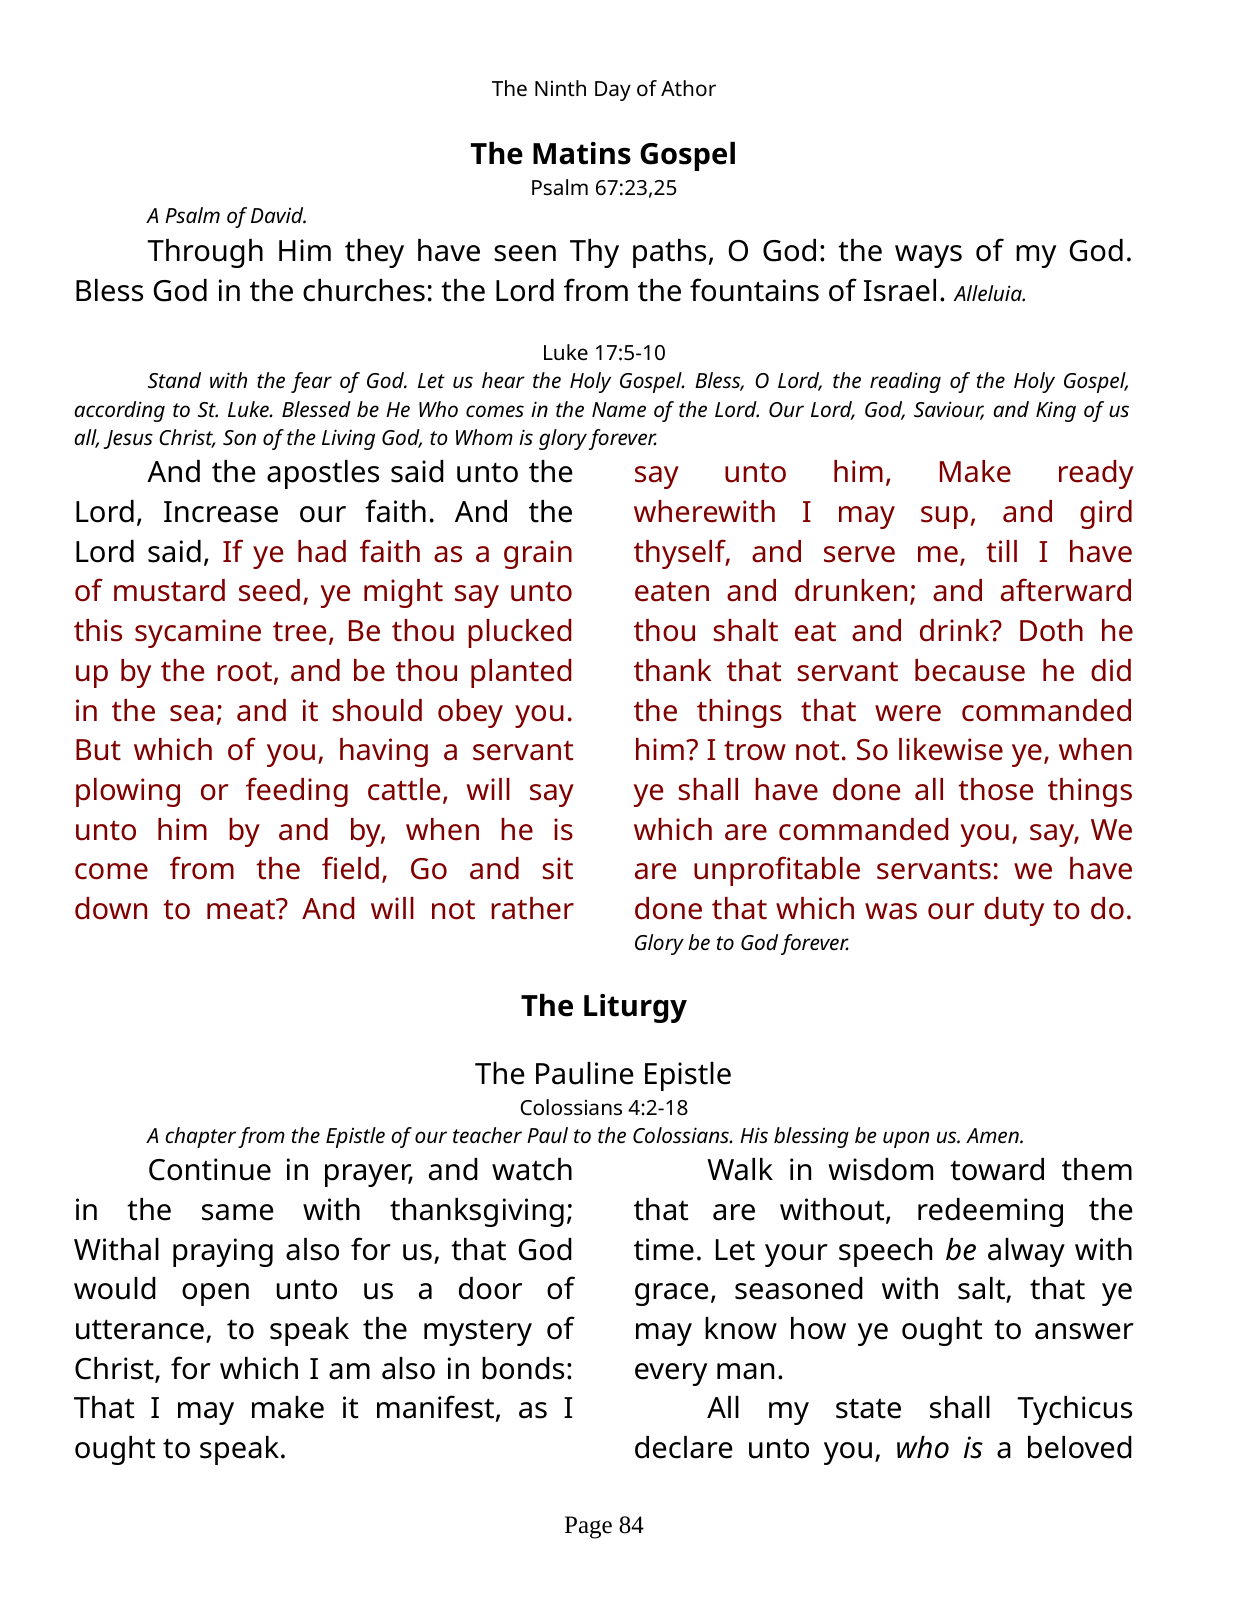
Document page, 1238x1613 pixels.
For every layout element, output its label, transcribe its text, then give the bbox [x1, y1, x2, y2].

text A Psalm of David. [73, 202, 1134, 230]
text Colossians 4:2-18 [73, 1093, 1134, 1121]
text Psalm 67:23,25 [73, 173, 1134, 202]
text The Pauline Epistle [73, 1053, 1134, 1093]
text Through Him they have seen Thy paths, O God: the ways of my God. Bless God in the churches: the Lord from the fountains of Israel. Alleluia. [73, 230, 1134, 309]
text And the apostles said unto the Lord, Increase our faith. And the Lord said, If ye had faith as a grain of mustard seed, ye might say unto this sycamine tree, Be thou plucked up by the root, and be thou planted in the sea; and it should obey you. But which of you, having a servant plowing or feeding cattle, will say unto him by and by, when he is come from the field, Go and sit down to meat? And will not rather [73, 452, 574, 928]
text Luke 17:5-10 [73, 338, 1134, 366]
text The Matins Gospel [73, 133, 1134, 173]
text Walk in wisdom toward them that are without, redeeming the time. Let your speech be alway with grace, seasoned with salt, that ye may know how ye ought to answer every man. [633, 1149, 1134, 1388]
text The Ninth Day of Athor [72, 74, 1135, 102]
text say unto him, Make ready wherewith I may sup, and gird thyself, and serve me, till I have eaten and drunken; and afterward thou shalt eat and drink? Doth he thank that servant because he did the things that were commanded him? I trow not. So likewise ye, when ye shall have done all those things which are commanded you, say, We are unprofitable servants: we have done that which was our duty to do. Glory be to God forever. [633, 452, 1134, 956]
text Continue in prayer, and watch in the same with thanksgiving; Withal praying also for us, that God would open unto us a door of utterance, to speak the mystery of Christ, for which I am also in bonds: That I may make it manifest, as I ought to speak. [73, 1149, 574, 1467]
text A chapter from the Epistle of our teacher Paul to the Colossians. His blessing be upon us. Amen. [73, 1121, 1134, 1149]
text All my state shall Tychicus declare unto you, who is a beloved [633, 1388, 1134, 1467]
text Stand with the fear of God. Let us hear the Holy Gospel. Bless, O Lord, the reading of the Holy Gospel, according to St. Luke. Blessed be He Who comes in the Name of the Lord. Our Lord, God, Saviour, and King of us all, Jesus Christ, Son of the Living God, to Whom is glory forever. [73, 366, 1134, 452]
text The Liturgy [73, 985, 1134, 1024]
